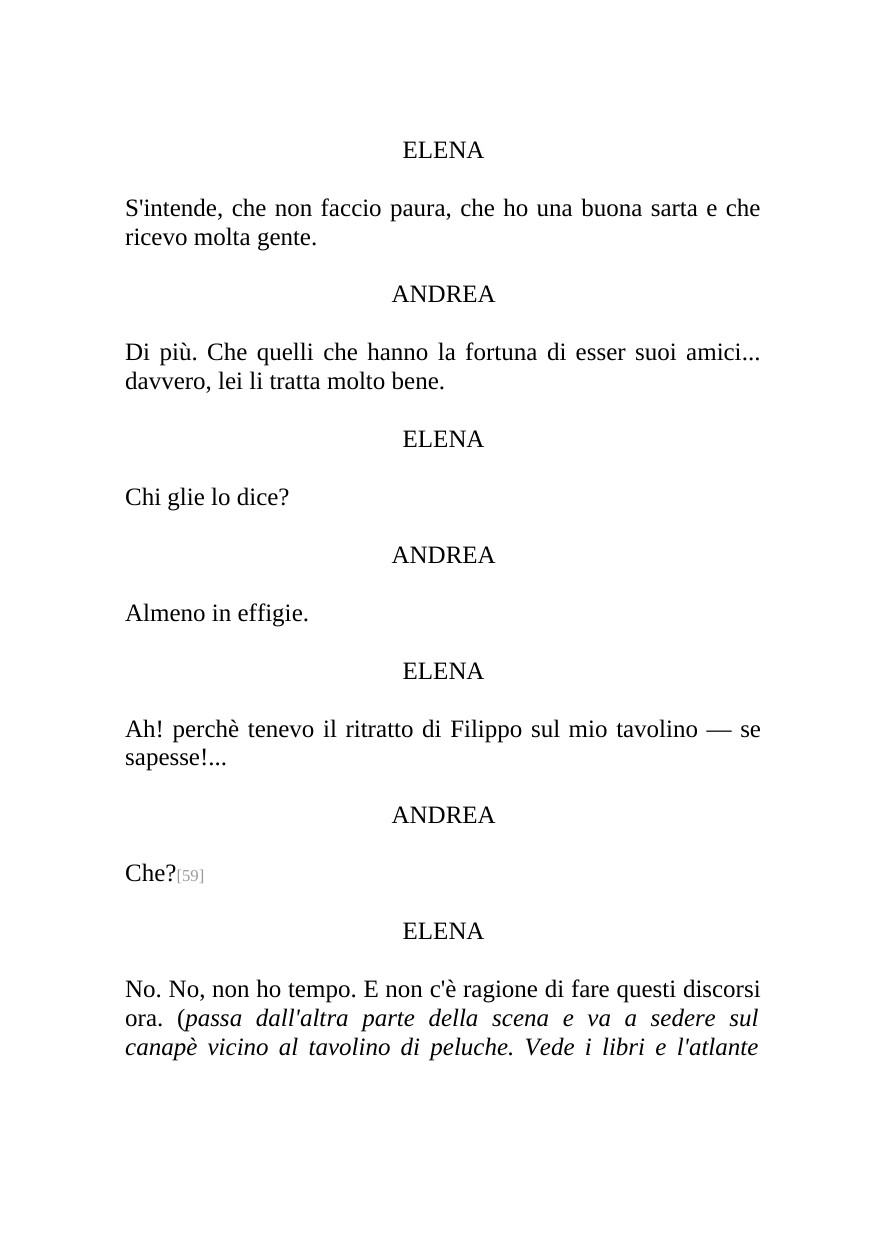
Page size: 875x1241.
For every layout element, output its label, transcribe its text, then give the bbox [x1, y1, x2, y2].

text ELENA [125, 656, 762, 684]
text S'intende, che non faccio paura, che ho una buona sarta e che ricevo molta gente. [125, 193, 762, 250]
text ANDREA [125, 279, 762, 308]
text ANDREA [125, 540, 762, 569]
text Ah! perchè tenevo il ritratto di Filippo sul mio tavolino — se sapesse!... [125, 714, 762, 771]
text ELENA [125, 916, 762, 945]
text Chi glie lo dice? [125, 482, 762, 511]
text Almeno in effigie. [125, 598, 762, 627]
text Che?[59] [125, 858, 762, 887]
text Di più. Che quelli che hanno la fortuna di esser suoi amici... davvero, lei li tratta molto bene. [125, 337, 762, 395]
text ELENA [125, 135, 762, 164]
text ELENA [125, 424, 762, 453]
text No. No, non ho tempo. E non c'è ragione di fare questi discorsi ora. (passa dall'altra parte della scena e va a sedere sul canapè vicino al tavolino di peluche. Vede i libri e l'atlante [125, 974, 762, 1060]
text ANDREA [125, 800, 762, 829]
